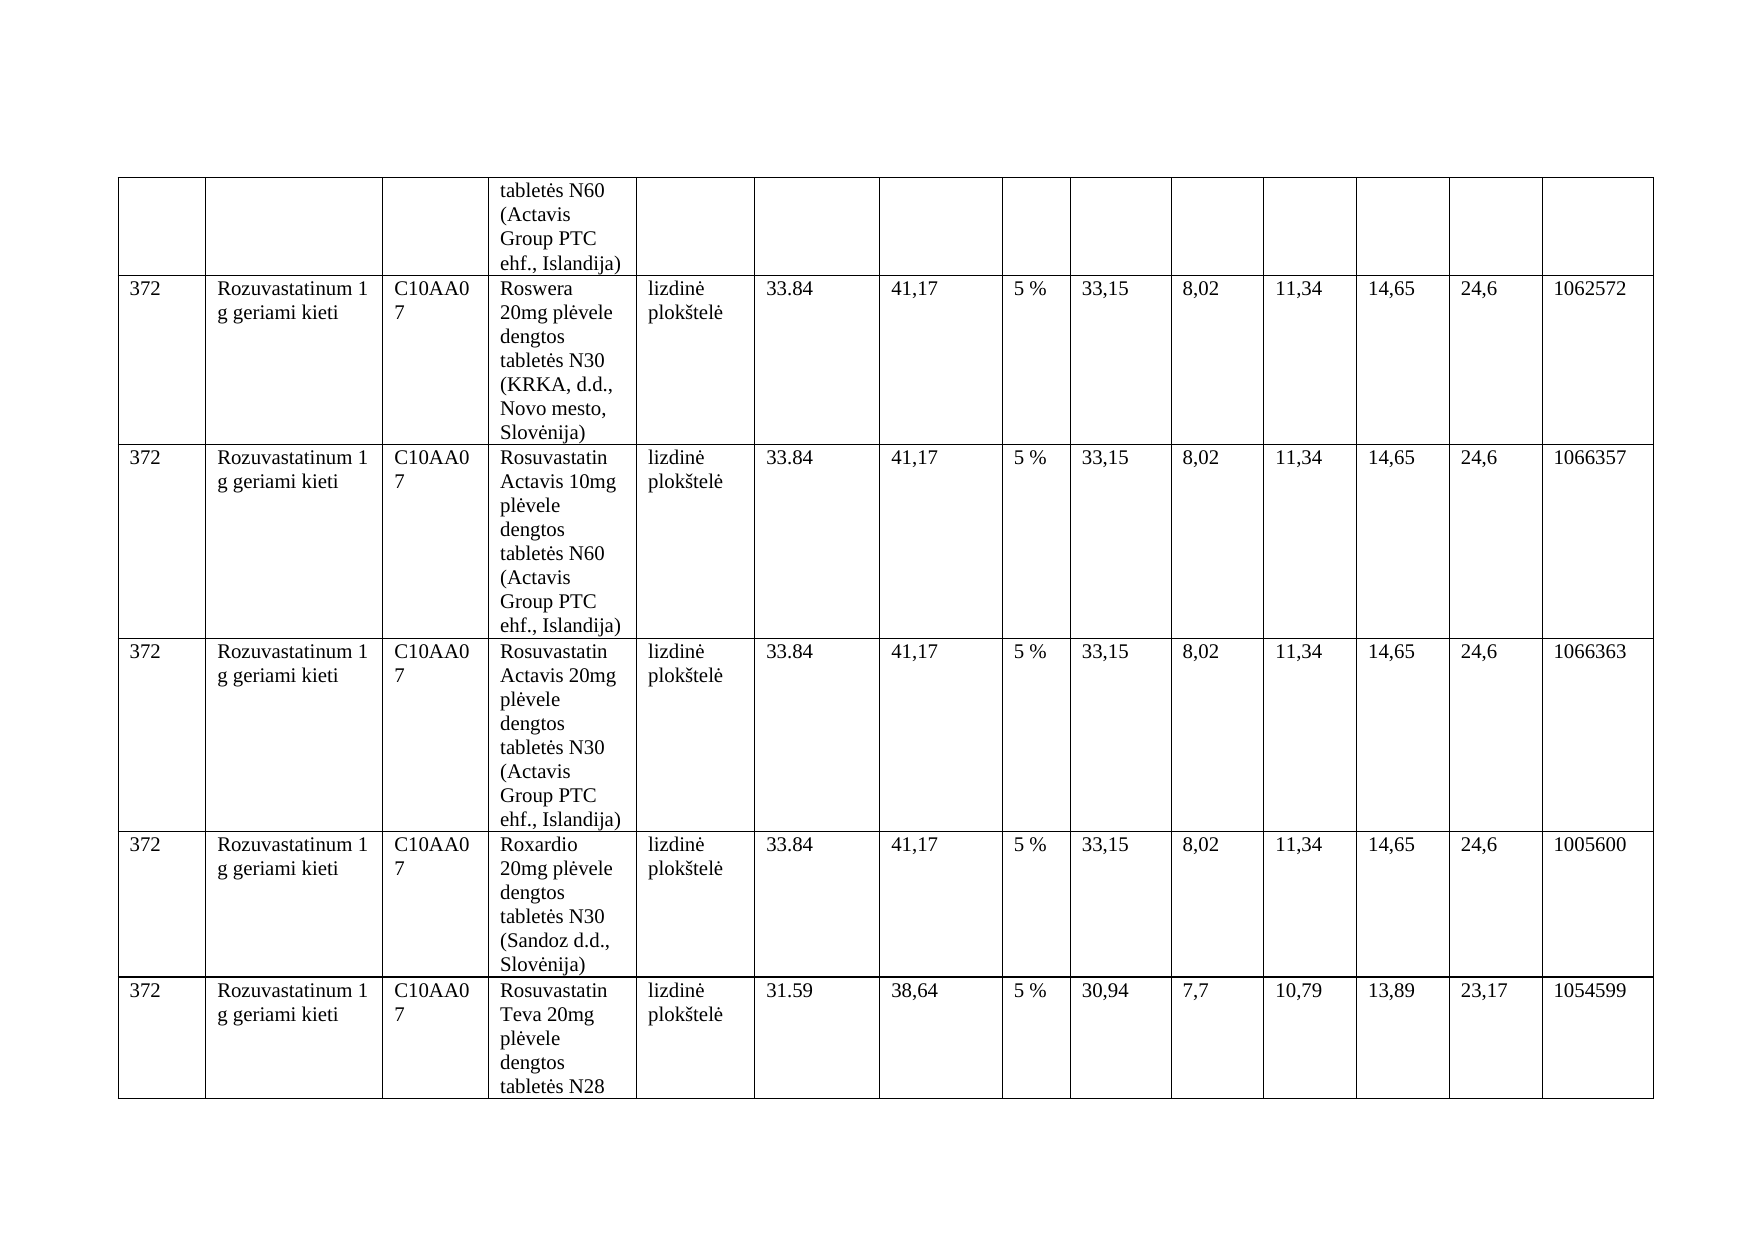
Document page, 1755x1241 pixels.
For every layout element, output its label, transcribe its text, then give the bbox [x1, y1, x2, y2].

table_cell lizdinė plokštelė [637, 276, 754, 444]
table_cell 5 % [1003, 276, 1070, 444]
table_cell Roxardio 20mg plėvele dengtos tabletės N30 (Sandoz d.d., Slovėnija) [489, 832, 636, 976]
table_cell 33,15 [1071, 445, 1171, 637]
table_cell Rozuvastatinum 1 g geriami kieti [206, 445, 382, 637]
table_cell C10AA07 [383, 445, 488, 637]
table_cell 41,17 [880, 639, 1002, 831]
table_cell 14,65 [1357, 276, 1449, 444]
table_cell 33.84 [755, 639, 879, 831]
table_cell lizdinė plokštelė [637, 832, 754, 976]
table_cell [1264, 178, 1356, 274]
table_cell [1543, 178, 1653, 274]
table_cell 11,34 [1264, 832, 1356, 976]
table_cell 11,34 [1264, 276, 1356, 444]
table_cell 30,94 [1071, 978, 1171, 1098]
table_cell 41,17 [880, 832, 1002, 976]
table_cell 11,34 [1264, 639, 1356, 831]
table_cell 23,17 [1450, 978, 1542, 1098]
table_cell tabletės N60 (Actavis Group PTC ehf., Islandija) [489, 178, 636, 274]
table_cell lizdinė plokštelė [637, 445, 754, 637]
table_cell 5 % [1003, 978, 1070, 1098]
table_cell [755, 178, 879, 274]
table_cell 1066357 [1543, 445, 1653, 637]
table_cell 33,15 [1071, 276, 1171, 444]
table_cell [880, 178, 1002, 274]
table_cell 8,02 [1172, 832, 1263, 976]
table_cell Rozuvastatinum 1 g geriami kieti [206, 639, 382, 831]
table_cell 10,79 [1264, 978, 1356, 1098]
table_cell 14,65 [1357, 639, 1449, 831]
table_cell 24,6 [1450, 832, 1542, 976]
table_cell lizdinė plokštelė [637, 978, 754, 1098]
table_cell 8,02 [1172, 639, 1263, 831]
table_cell 5 % [1003, 832, 1070, 976]
table_cell Roswera 20mg plėvele dengtos tabletės N30 (KRKA, d.d., Novo mesto, Slovėnija) [489, 276, 636, 444]
table_cell 5 % [1003, 445, 1070, 637]
table_cell 13,89 [1357, 978, 1449, 1098]
table_cell 8,02 [1172, 445, 1263, 637]
table_cell Rozuvastatinum 1 g geriami kieti [206, 276, 382, 444]
table_cell [383, 178, 488, 274]
table_cell 24,6 [1450, 639, 1542, 831]
table_cell 1062572 [1543, 276, 1653, 444]
table_cell 24,6 [1450, 445, 1542, 637]
table_cell 31.59 [755, 978, 879, 1098]
table_cell [637, 178, 754, 274]
table_cell lizdinė plokštelė [637, 639, 754, 831]
table_cell 372 [119, 276, 205, 444]
table_cell 14,65 [1357, 832, 1449, 976]
table_cell 372 [119, 639, 205, 831]
table_cell [1003, 178, 1070, 274]
table_cell [119, 178, 205, 274]
table_cell C10AA07 [383, 639, 488, 831]
table_cell C10AA07 [383, 276, 488, 444]
table_cell 7,7 [1172, 978, 1263, 1098]
table_cell 372 [119, 978, 205, 1098]
table_cell 1005600 [1543, 832, 1653, 976]
table_cell 24,6 [1450, 276, 1542, 444]
table_cell 33.84 [755, 832, 879, 976]
table_cell 33,15 [1071, 639, 1171, 831]
table_cell Rozuvastatinum 1 g geriami kieti [206, 978, 382, 1098]
table_cell [1172, 178, 1263, 274]
table_cell 33.84 [755, 276, 879, 444]
table_cell Rosuvastatin Teva 20mg plėvele dengtos tabletės N28 [489, 978, 636, 1098]
table_cell Rosuvastatin Actavis 20mg plėvele dengtos tabletės N30 (Actavis Group PTC ehf., Islandija) [489, 639, 636, 831]
table_cell 33.84 [755, 445, 879, 637]
table_cell 33,15 [1071, 832, 1171, 976]
table_cell [1357, 178, 1449, 274]
table_cell C10AA07 [383, 832, 488, 976]
table_cell 1066363 [1543, 639, 1653, 831]
table_cell [1071, 178, 1171, 274]
table_cell Rosuvastatin Actavis 10mg plėvele dengtos tabletės N60 (Actavis Group PTC ehf., Islandija) [489, 445, 636, 637]
table_cell 41,17 [880, 276, 1002, 444]
table_cell 14,65 [1357, 445, 1449, 637]
table_cell 8,02 [1172, 276, 1263, 444]
table_cell 1054599 [1543, 978, 1653, 1098]
table_cell 38,64 [880, 978, 1002, 1098]
table_cell 11,34 [1264, 445, 1356, 637]
table_cell 372 [119, 832, 205, 976]
table_cell [1450, 178, 1542, 274]
table_cell 41,17 [880, 445, 1002, 637]
table_cell 5 % [1003, 639, 1070, 831]
table_cell C10AA07 [383, 978, 488, 1098]
table_cell [206, 178, 382, 274]
table_cell Rozuvastatinum 1 g geriami kieti [206, 832, 382, 976]
table_cell 372 [119, 445, 205, 637]
